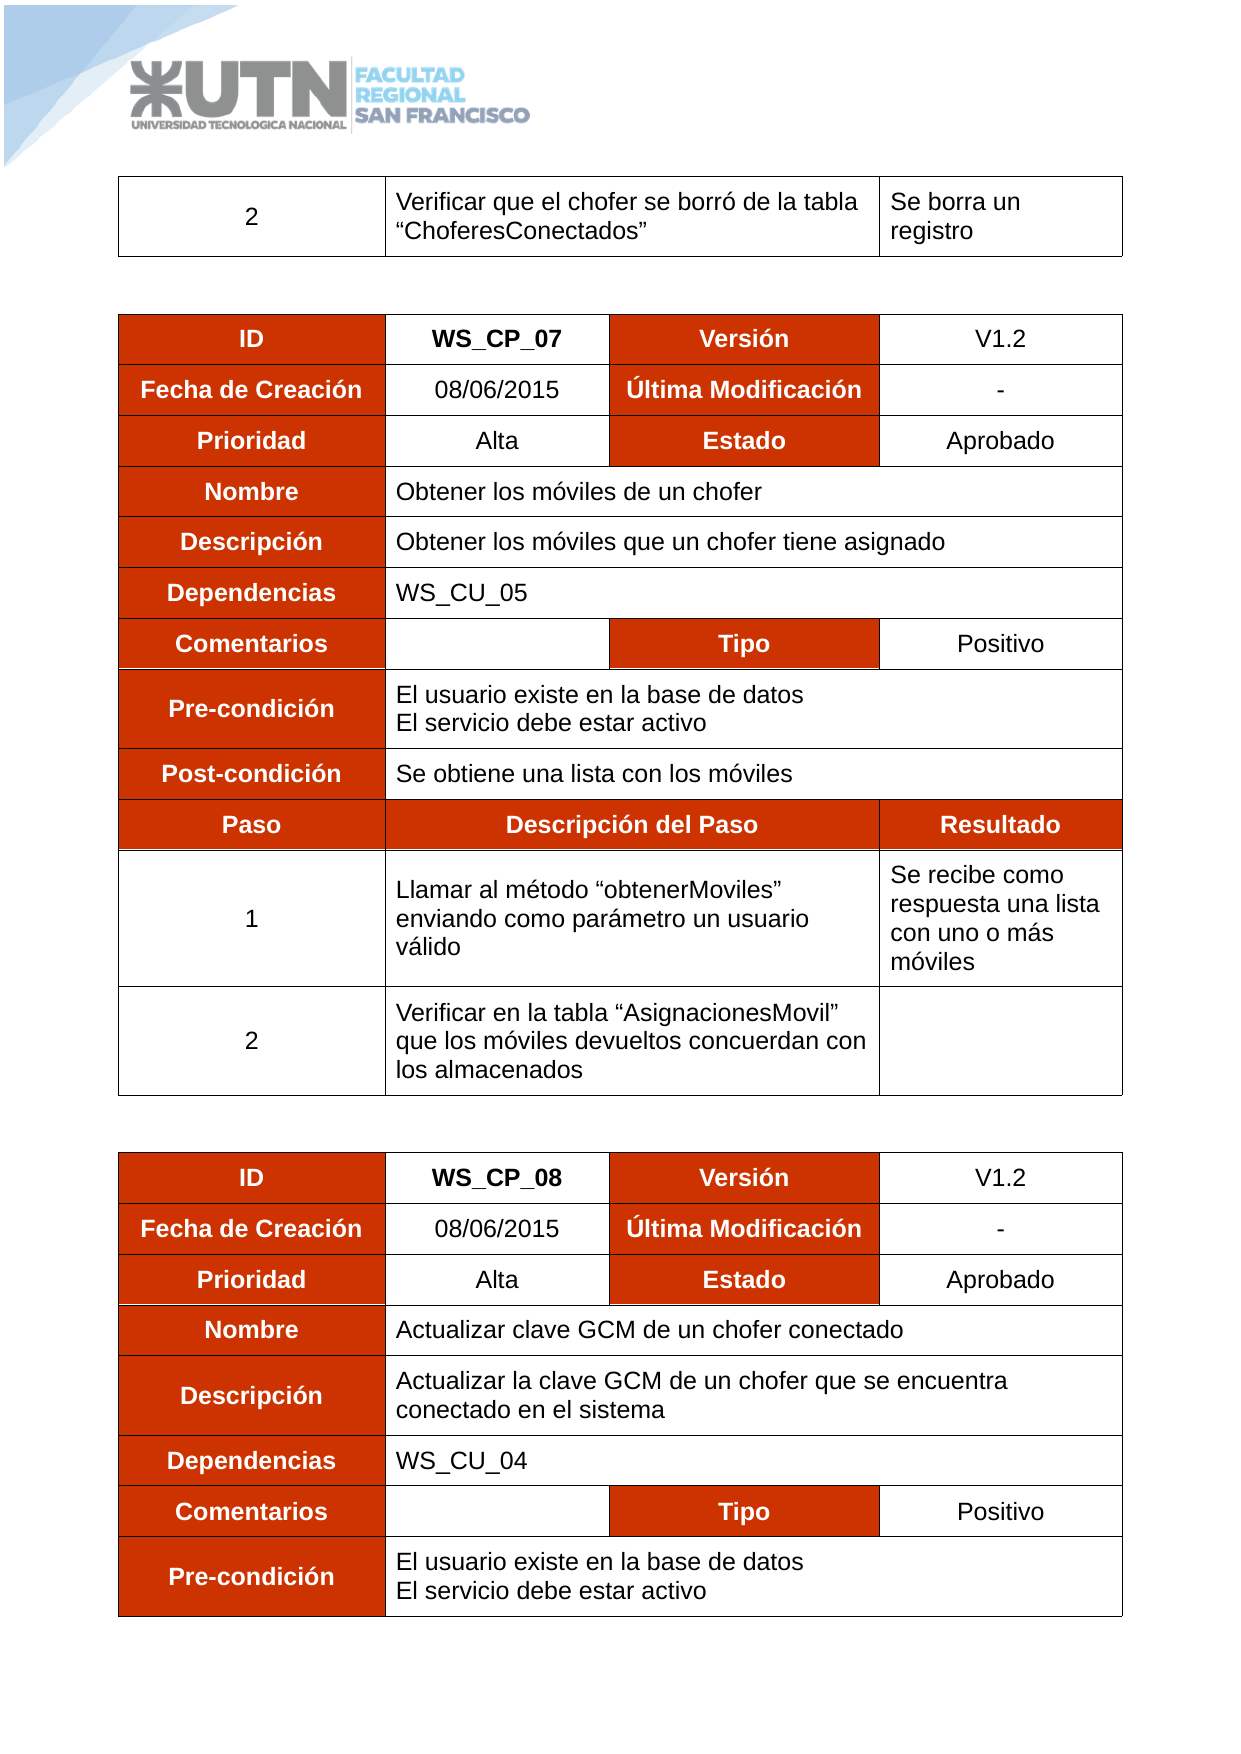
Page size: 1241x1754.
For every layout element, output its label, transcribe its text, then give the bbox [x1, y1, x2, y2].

table_cell Comentarios [119, 1486, 385, 1536]
table_cell Verificar que el chofer se borró de la tabla “ChoferesConectados” [386, 177, 879, 256]
table_cell Comentarios [119, 619, 385, 668]
table_cell Obtener los móviles de un chofer [386, 467, 1122, 516]
table_cell - [880, 365, 1122, 415]
table_cell Resultado [880, 800, 1122, 849]
table_header ID [119, 1153, 385, 1203]
table_cell Obtener los móviles que un chofer tiene asignado [386, 517, 1122, 567]
table_cell WS_CU_05 [386, 568, 1122, 618]
table_cell 08/06/2015 [386, 1204, 609, 1254]
table_header Versión [610, 315, 879, 364]
table_cell El usuario existe en la base de datos El servicio debe estar activo [386, 1537, 1122, 1616]
table_cell - [880, 1204, 1122, 1254]
table_cell Fecha de Creación [119, 1204, 385, 1254]
table_cell 1 [119, 851, 385, 986]
table_cell [880, 987, 1122, 1095]
table_cell Dependencias [119, 1436, 385, 1485]
table_cell Se borra un registro [880, 177, 1122, 256]
table_cell Aprobado [880, 1255, 1122, 1304]
table_cell Estado [610, 1255, 879, 1304]
table_cell Tipo [610, 619, 879, 668]
table_cell Última Modificación [610, 1204, 879, 1254]
picture [3, 5, 532, 169]
table_cell Pre-condición [119, 670, 385, 748]
table_header ID [119, 315, 385, 364]
table_cell Descripción [119, 1356, 385, 1435]
table_cell Nombre [119, 1306, 385, 1355]
table_cell Dependencias [119, 568, 385, 618]
table_header WS_CP_08 [386, 1153, 609, 1203]
table_cell Alta [386, 416, 609, 466]
table_cell Pre-condición [119, 1537, 385, 1616]
table_cell Estado [610, 416, 879, 466]
table_cell Se obtiene una lista con los móviles [386, 749, 1122, 799]
table_cell 2 [119, 987, 385, 1095]
table_cell Post-condición [119, 749, 385, 799]
table_header V1.2 [880, 1153, 1122, 1203]
table_cell El usuario existe en la base de datos El servicio debe estar activo [386, 670, 1122, 748]
table_cell Se recibe como respuesta una lista con uno o más móviles [880, 851, 1122, 986]
table_cell Prioridad [119, 416, 385, 466]
table_cell Nombre [119, 467, 385, 516]
table_cell Fecha de Creación [119, 365, 385, 415]
table_header WS_CP_07 [386, 315, 609, 364]
table_cell [386, 619, 609, 668]
table_cell Tipo [610, 1486, 879, 1536]
table_cell [386, 1486, 609, 1536]
table_cell 2 [119, 177, 385, 256]
table_cell Actualizar clave GCM de un chofer conectado [386, 1306, 1122, 1355]
table_cell Última Modificación [610, 365, 879, 415]
table_cell Verificar en la tabla “AsignacionesMovil” que los móviles devueltos concuerdan con los almacenados [386, 987, 879, 1095]
table_cell WS_CU_04 [386, 1436, 1122, 1485]
table_cell Prioridad [119, 1255, 385, 1304]
table_header Versión [610, 1153, 879, 1203]
table_cell Positivo [880, 1486, 1122, 1536]
table_cell Positivo [880, 619, 1122, 668]
table_cell Descripción [119, 517, 385, 567]
table_cell Llamar al método “obtenerMoviles” enviando como parámetro un usuario válido [386, 851, 879, 986]
table_cell Alta [386, 1255, 609, 1304]
table_header V1.2 [880, 315, 1122, 364]
table_cell Actualizar la clave GCM de un chofer que se encuentra conectado en el sistema [386, 1356, 1122, 1435]
table_cell Aprobado [880, 416, 1122, 466]
table_cell Descripción del Paso [386, 800, 879, 849]
table_cell Paso [119, 800, 385, 849]
table_cell 08/06/2015 [386, 365, 609, 415]
